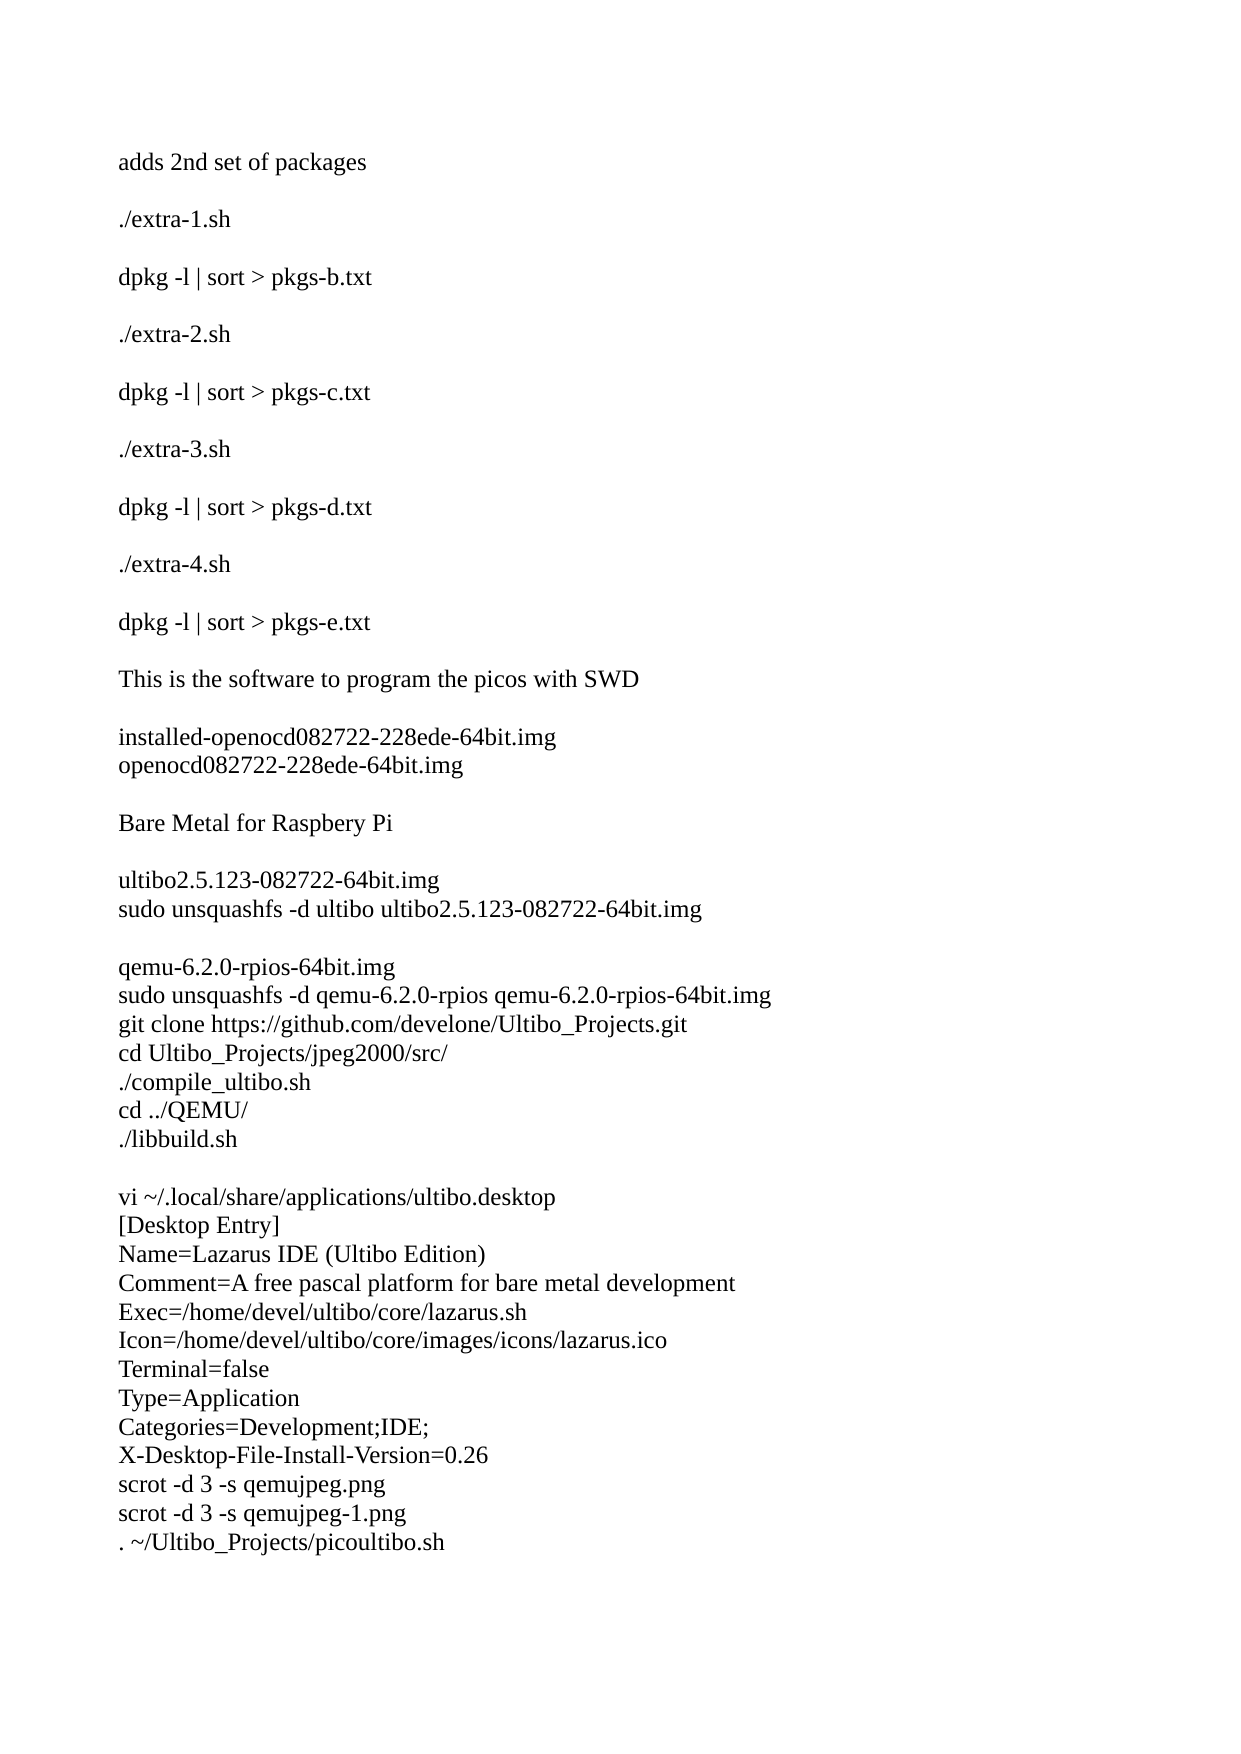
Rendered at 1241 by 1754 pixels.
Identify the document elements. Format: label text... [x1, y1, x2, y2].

text Icon=/home/devel/ultibo/core/images/icons/lazarus.ico [118, 1326, 1122, 1354]
text ultibo2.5.123-082722-64bit.img [118, 866, 1122, 894]
text Bare Metal for Raspbery Pi [118, 808, 1122, 837]
text . ~/Ultibo_Projects/picoultibo.sh [118, 1527, 1122, 1556]
text qemu-6.2.0-rpios-64bit.img [118, 952, 1122, 981]
text Comment=A free pascal platform for bare metal development [118, 1268, 1122, 1297]
text Type=Application [118, 1383, 1122, 1412]
text ./compile_ultibo.sh [118, 1067, 1122, 1096]
text sudo unsquashfs -d qemu-6.2.0-rpios qemu-6.2.0-rpios-64bit.img [118, 981, 1122, 1009]
text vi ~/.local/share/applications/ultibo.desktop [118, 1182, 1122, 1211]
text dpkg -l | sort > pkgs-c.txt [118, 377, 1122, 406]
text ./extra-1.sh [118, 204, 1122, 233]
text scrot -d 3 -s qemujpeg.png [118, 1469, 1122, 1498]
text ./libbuild.sh [118, 1124, 1122, 1153]
text scrot -d 3 -s qemujpeg-1.png [118, 1498, 1122, 1527]
text [Desktop Entry] [118, 1211, 1122, 1239]
text dpkg -l | sort > pkgs-e.txt [118, 607, 1122, 636]
text Exec=/home/devel/ultibo/core/lazarus.sh [118, 1297, 1122, 1326]
text X-Desktop-File-Install-Version=0.26 [118, 1441, 1122, 1469]
text openocd082722-228ede-64bit.img [118, 751, 1122, 779]
text Name=Lazarus IDE (Ultibo Edition) [118, 1239, 1122, 1268]
text dpkg -l | sort > pkgs-d.txt [118, 492, 1122, 521]
text ./extra-3.sh [118, 434, 1122, 463]
text dpkg -l | sort > pkgs-b.txt [118, 262, 1122, 291]
text ./extra-2.sh [118, 319, 1122, 348]
text git clone https://github.com/develone/Ultibo_Projects.git [118, 1009, 1122, 1038]
text Categories=Development;IDE; [118, 1412, 1122, 1441]
text installed-openocd082722-228ede-64bit.img [118, 722, 1122, 751]
text adds 2nd set of packages [118, 147, 1122, 176]
text This is the software to program the picos with SWD [118, 664, 1122, 693]
text ./extra-4.sh [118, 549, 1122, 578]
text sudo unsquashfs -d ultibo ultibo2.5.123-082722-64bit.img [118, 894, 1122, 923]
text cd ../QEMU/ [118, 1096, 1122, 1124]
text cd Ultibo_Projects/jpeg2000/src/ [118, 1038, 1122, 1067]
text Terminal=false [118, 1354, 1122, 1383]
